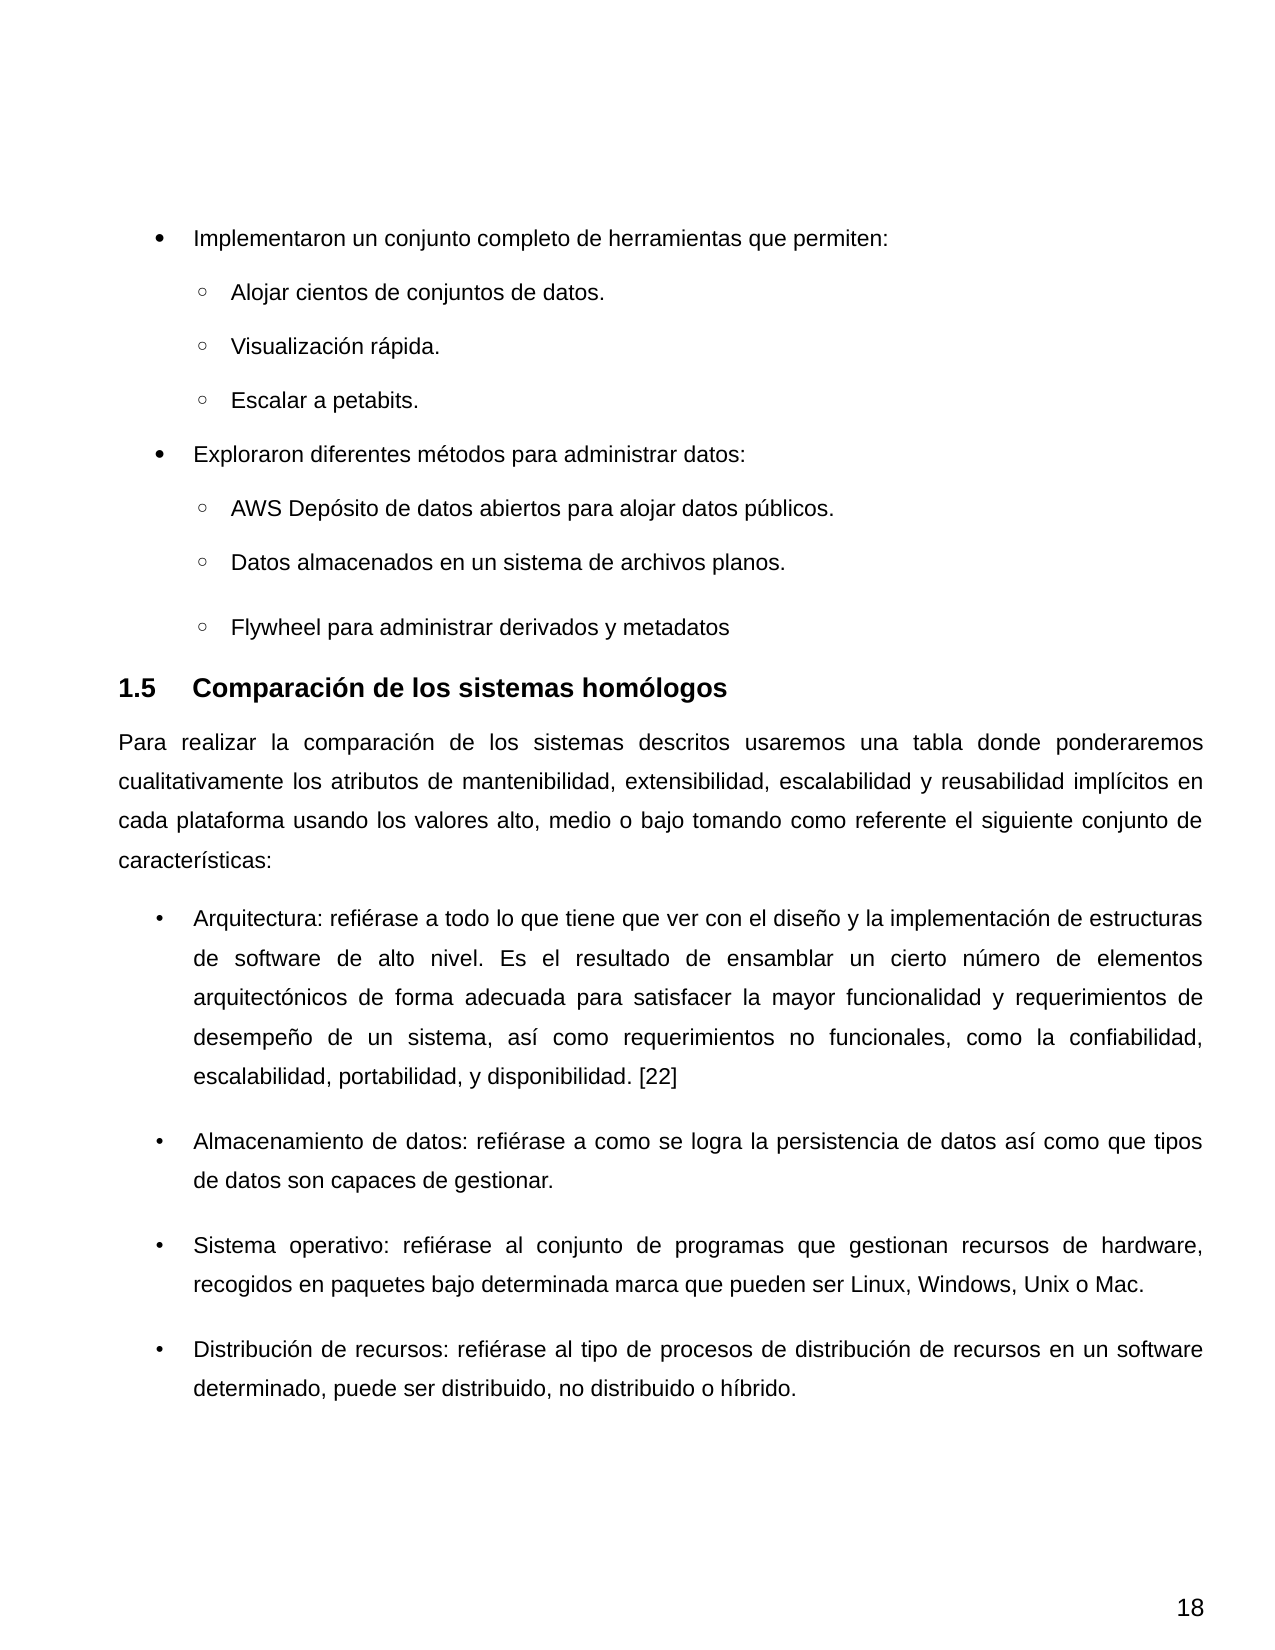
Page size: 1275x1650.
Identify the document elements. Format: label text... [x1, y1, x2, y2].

list Flywheel para administrar derivados y metadatos [193, 614, 1204, 640]
list Exploraron diferentes métodos para administrar datos: [156, 441, 1204, 468]
list Arquitectura: refiérase a todo lo que tiene que ver con el diseño y la implementación de estructuras de software de alto nivel. Es el resultado de ensamblar un cierto número de elementos arquitectónicos de forma adecuada para satisfacer la mayor funcionalidad y requerimientos de desempeño de un sistema, así como requerimientos no funcionales, como la confiabilidad, escalabilidad, portabilidad, y disponibilidad. [22] [156, 905, 1204, 1089]
list Implementaron un conjunto completo de herramientas que permiten: [156, 225, 1204, 251]
list Alojar cientos de conjuntos de datos. [193, 279, 1204, 305]
list Escalar a petabits. [193, 387, 1204, 413]
list Almacenamiento de datos: refiérase a como se logra la persistencia de datos así como que tipos de datos son capaces de gestionar. [156, 1128, 1204, 1193]
list Datos almacenados en un sistema de archivos planos. [193, 549, 1204, 576]
list Distribución de recursos: refiérase al tipo de procesos de distribución de recursos en un software determinado, puede ser distribuido, no distribuido o híbrido. [156, 1336, 1204, 1401]
list AWS Depósito de datos abiertos para alojar datos públicos. [193, 495, 1204, 522]
text Para realizar la comparación de los sistemas descritos usaremos una tabla donde ponderaremos cualitativamente los atributos de mantenibilidad, extensibilidad, escalabilidad y reusabilidad implícitos en cada plataforma usando los valores alto, medio o bajo tomando como referente el siguiente conjunto de características: [118, 728, 1204, 873]
list Visualización rápida. [193, 333, 1204, 359]
subtitle Comparación de los sistemas homólogos [118, 672, 1204, 703]
list Sistema operativo: refiérase al conjunto de programas que gestionan recursos de hardware, recogidos en paquetes bajo determinada marca que pueden ser Linux, Windows, Unix o Mac. [156, 1232, 1204, 1297]
